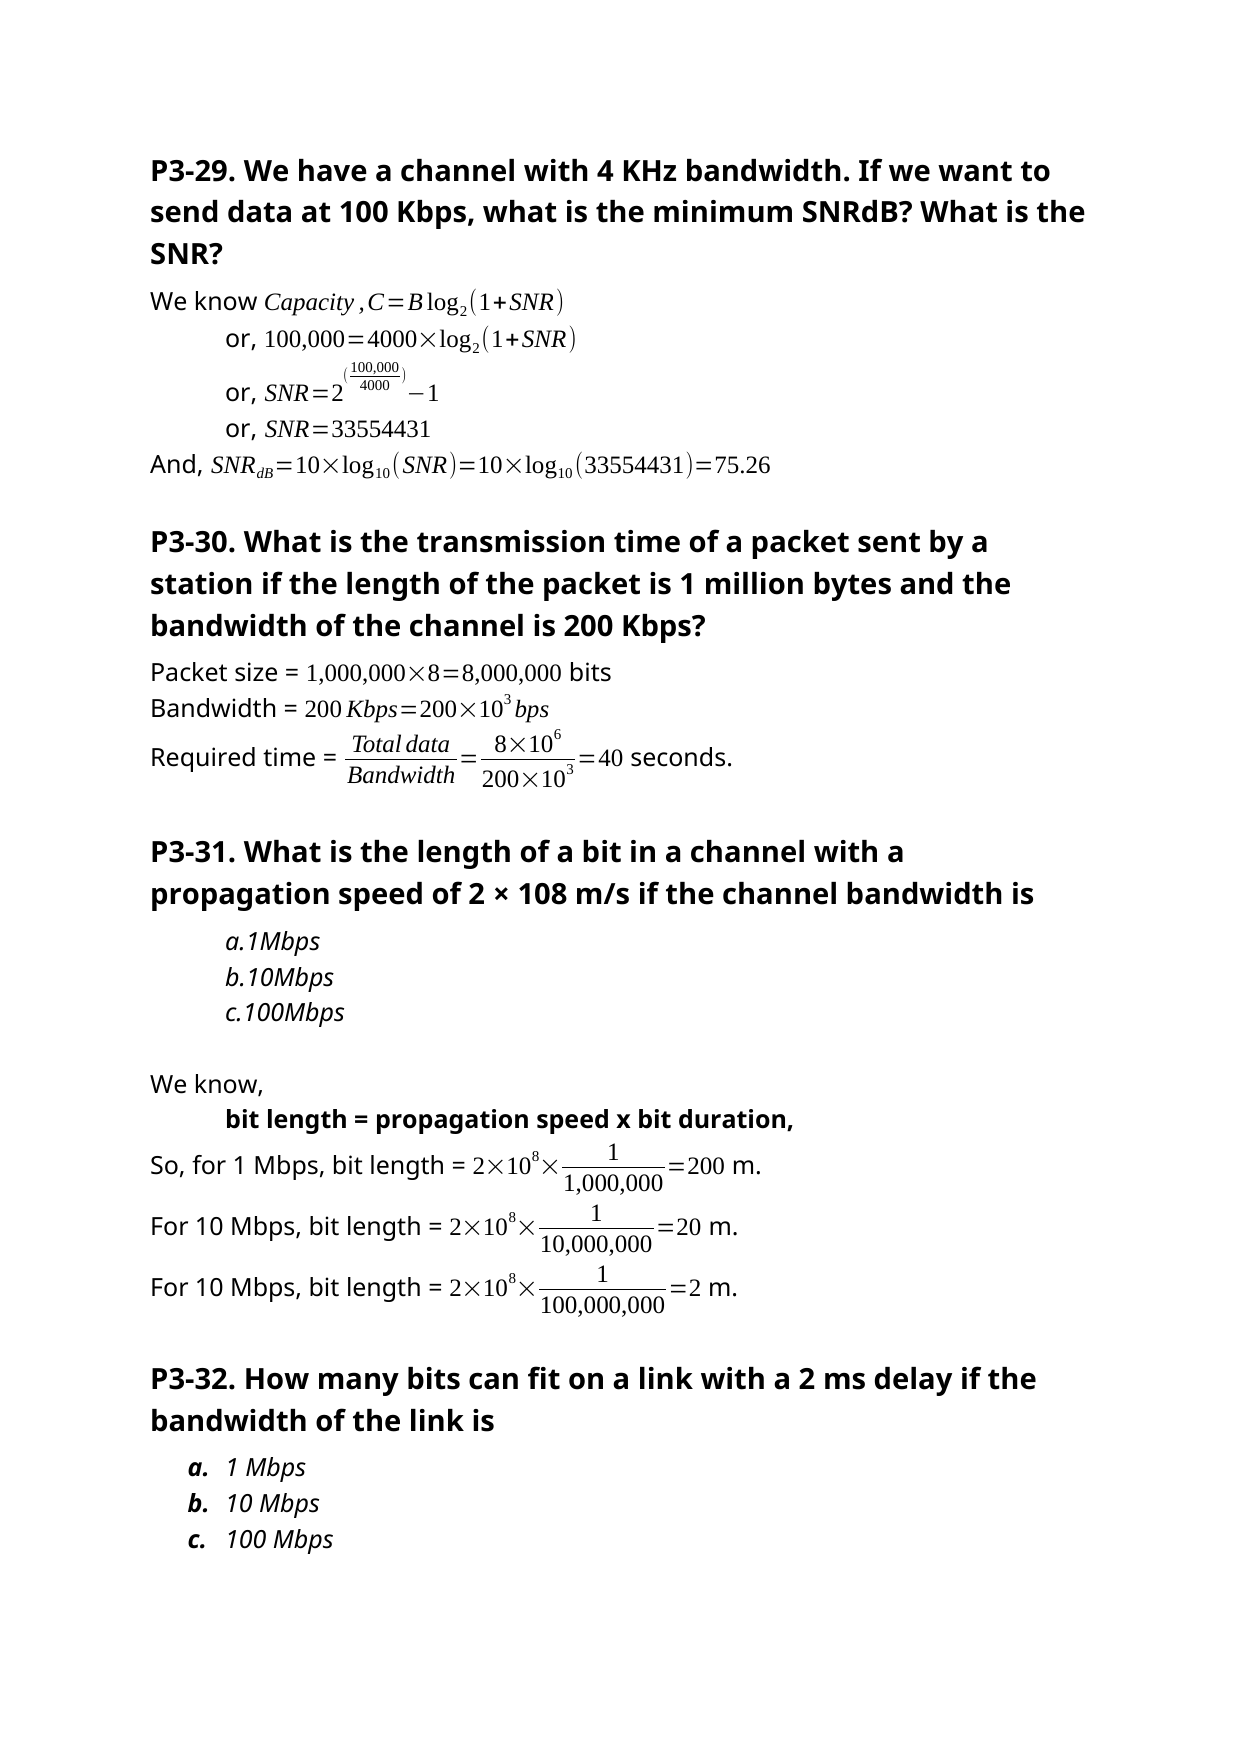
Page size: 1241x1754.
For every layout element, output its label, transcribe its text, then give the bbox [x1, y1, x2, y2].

list 1 Mbps [187, 1450, 1091, 1484]
text Packet size = bits [150, 655, 1091, 689]
subtitle P3-29. We have a channel with 4 KHz bandwidth. If we want to send data at 100 Kbps, what is the minimum SNRdB? What is the SNR? [150, 150, 1091, 273]
subtitle P3-30. What is the transmission time of a packet sent by a station if the length of the packet is 1 million bytes and the bandwidth of the channel is 200 Kbps? [150, 521, 1091, 644]
text We know, [150, 1066, 1091, 1100]
subtitle P3-31. What is the length of a bit in a channel with a propagation speed of 2 × 108 m/s if the channel bandwidth is [150, 832, 1091, 913]
text Required time = seconds. [150, 726, 1091, 793]
text c.100Mbps [150, 995, 1091, 1029]
subtitle P3-32. How many bits can fit on a link with a 2 ms delay if the bandwidth of the link is [150, 1358, 1091, 1439]
text Bandwidth = [150, 691, 1091, 724]
text a.1Mbps [150, 923, 1091, 957]
text For 10 Mbps, bit length = m. For 10 Mbps, bit length = m. [150, 1199, 1091, 1319]
text So, for 1 Mbps, bit length = m. [150, 1138, 1091, 1197]
text b.10Mbps [150, 959, 1091, 993]
text or, or, or, And, [150, 321, 1091, 482]
list 100 Mbps [187, 1521, 1091, 1555]
list 10 Mbps [187, 1486, 1091, 1519]
text bit length = propagation speed x bit duration, [150, 1102, 1091, 1136]
text We know [150, 283, 1091, 319]
